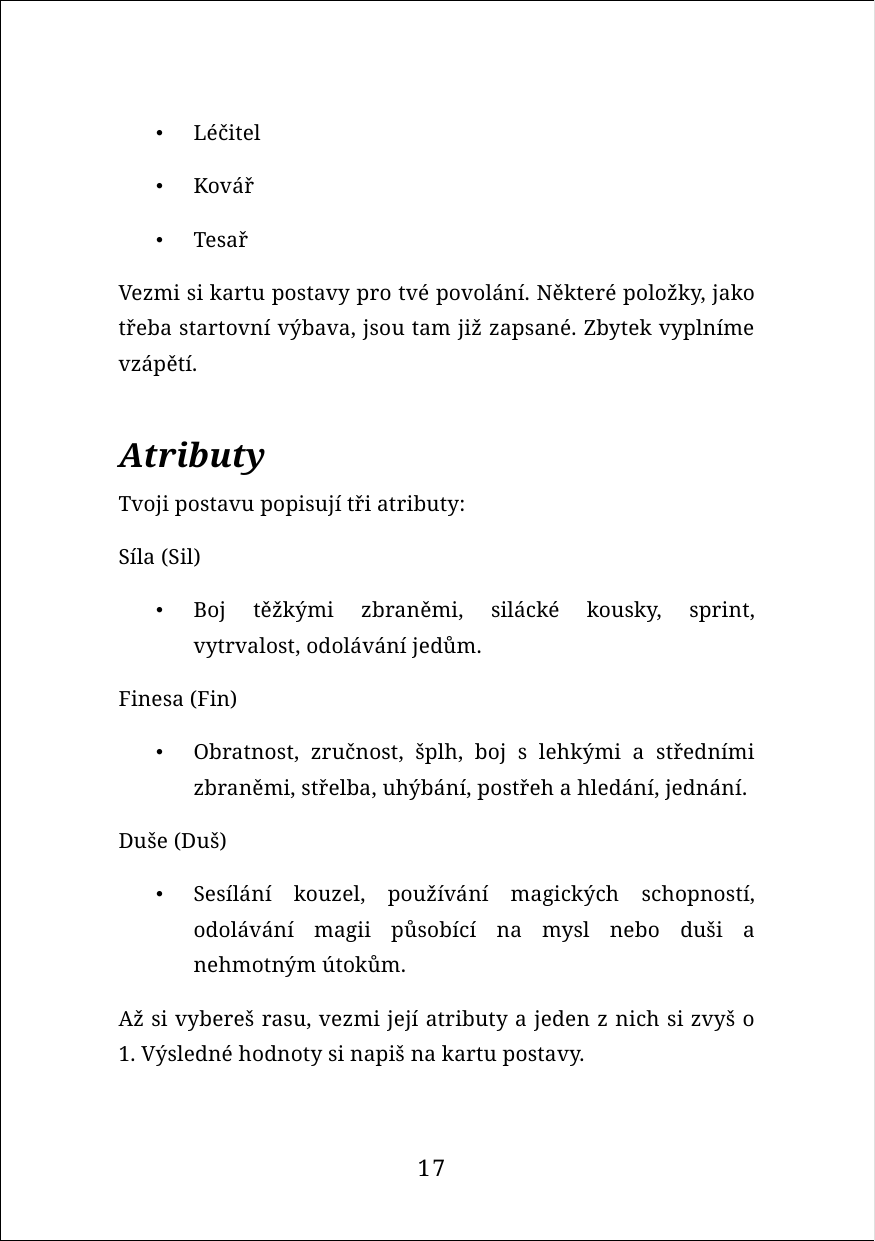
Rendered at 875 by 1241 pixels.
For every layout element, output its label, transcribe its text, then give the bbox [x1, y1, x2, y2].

list Léčitel [156, 118, 756, 147]
text Tvoji postavu popisují tři atributy: [118, 489, 756, 517]
list Kovář [156, 171, 756, 200]
text Finesa (Fin) [118, 684, 756, 713]
text Síla (Sil) [118, 542, 756, 571]
list Boj těžkými zbraněmi, silácké kousky, sprint, vytrvalost, odolávání jedům. [156, 595, 756, 659]
text Duše (Duš) [118, 826, 756, 854]
text Vezmi si kartu postavy pro tvé povolání. Některé položky, jako třeba startovní výbava, jsou tam již zapsané. Zbytek vyplníme vzápětí. [118, 278, 756, 377]
list Obratnost, zručnost, šplh, boj s lehkými a středními zbraněmi, střelba, uhýbání, postřeh a hledání, jednání. [156, 737, 756, 801]
list Sesílání kouzel, používání magických schopností, odolávání magii působící na mysl nebo duši a nehmotným útokům. [156, 879, 756, 979]
list Tesař [156, 225, 756, 253]
text Až si vybereš rasu, vezmi její atributy a jeden z nich si zvyš o 1. Výsledné hodnoty si napiš na kartu postavy. [118, 1004, 756, 1068]
subtitle Atributy [118, 432, 756, 477]
